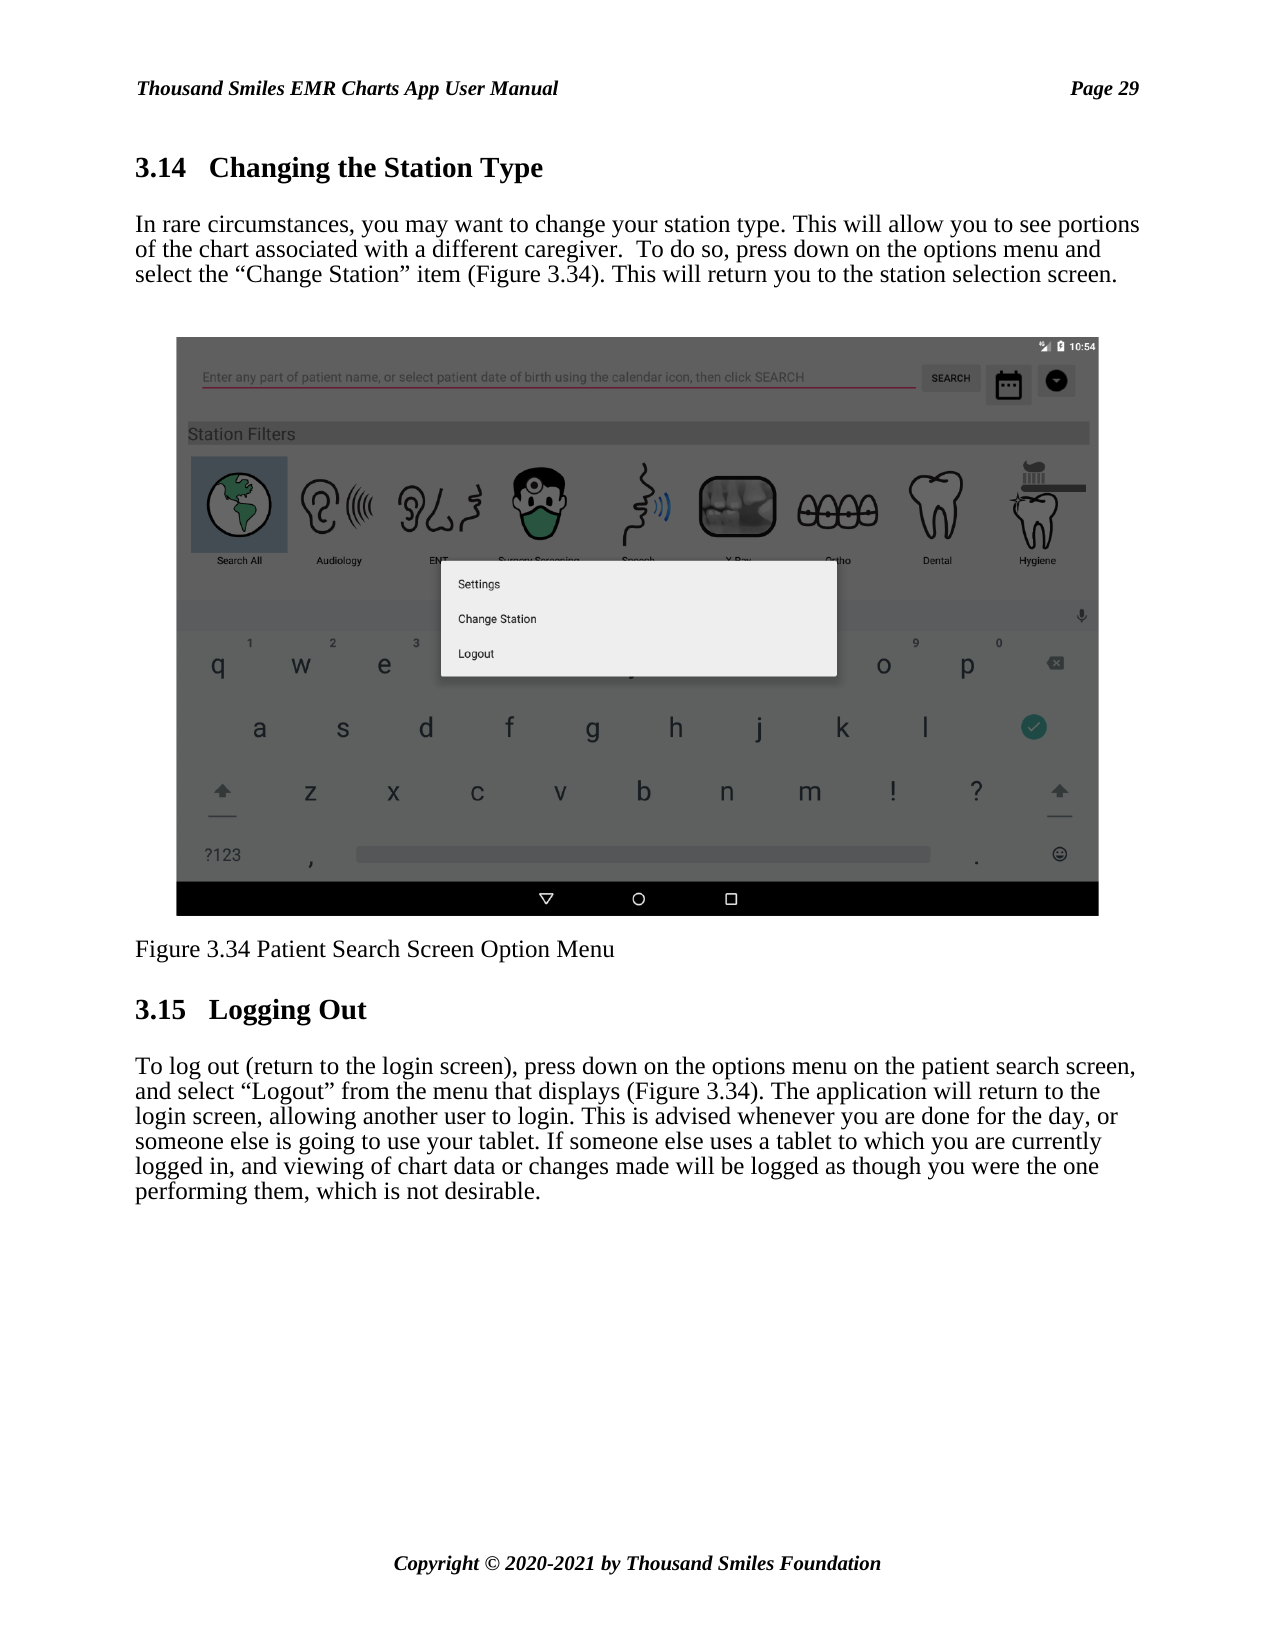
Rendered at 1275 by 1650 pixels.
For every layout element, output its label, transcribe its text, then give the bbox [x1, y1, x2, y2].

subtitle Changing the Station Type [135, 150, 1140, 183]
text To log out (return to the login screen), press down on the options menu on the patient search screen, and select “Logout” from the menu that displays (Figure 3.34). The application will return to the login screen, allowing another user to login. This is advised whenever you are done for the day, or someone else is going to use your tablet. If someone else uses a tablet to which you are currently logged in, and viewing of chart data or changes made will be logged as though you were the one performing them, which is not desirable. [135, 1054, 1140, 1204]
text In rare circumstances, you may want to change your station type. This will allow you to see portions of the chart associated with a different caregiver. To do so, press down on the options menu and select the “Change Station” item (Figure 3.34). This will return you to the station selection screen. [135, 213, 1140, 288]
text Figure 3.34 Patient Search Screen Option Menu [135, 938, 1140, 963]
subtitle Logging Out [135, 992, 1140, 1025]
picture [176, 337, 1099, 916]
